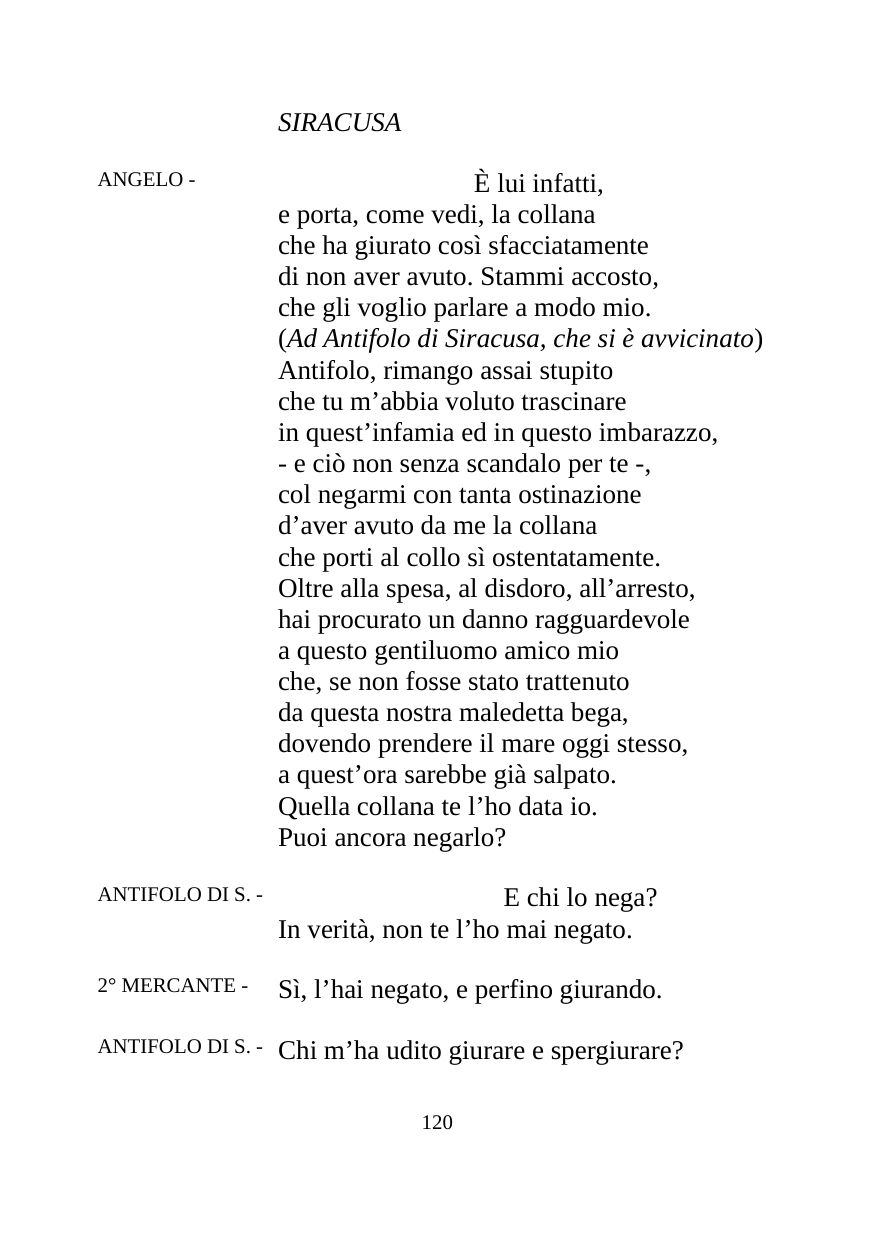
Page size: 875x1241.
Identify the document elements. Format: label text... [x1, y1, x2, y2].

table_cell ANTIFOLO DI S. - [90, 882, 271, 973]
table_cell ANGELO - [90, 167, 271, 882]
table_cell E chi lo nega? In verità, non te l’ho mai negato. [271, 882, 781, 973]
table_cell È lui infatti, e porta, come vedi, la collana che ha giurato così sfacciatamente di non aver avuto. Stammi accosto, che gli voglio parlare a modo mio. (Ad Antifolo di Siracusa, che si è avvicinato) Antifolo, rimango assai stupito che tu m’abbia voluto trascinare in quest’infamia ed in questo imbarazzo, - e ciò non senza scandalo per te -, col negarmi con tanta ostinazione d’aver avuto da me la collana che porti al collo sì ostentatamente. Oltre alla spesa, al disdoro, all’arresto, hai procurato un danno ragguardevole a questo gentiluomo amico mio che, se non fosse stato trattenuto da questa nostra maledetta bega, dovendo prendere il mare oggi stesso, a quest’ora sarebbe già salpato. Quella collana te l’ho data io. Puoi ancora negarlo? [271, 167, 781, 882]
table_cell Sì, l’hai negato, e perfino giurando. [271, 973, 781, 1034]
table_cell 2° MERCANTE - [90, 973, 271, 1034]
table_cell [90, 106, 271, 167]
table_cell Chi m’ha udito giurare e spergiurare? [271, 1034, 781, 1065]
table_cell SIRACUSA [271, 106, 781, 167]
table_cell ANTIFOLO DI S. - [90, 1034, 271, 1065]
